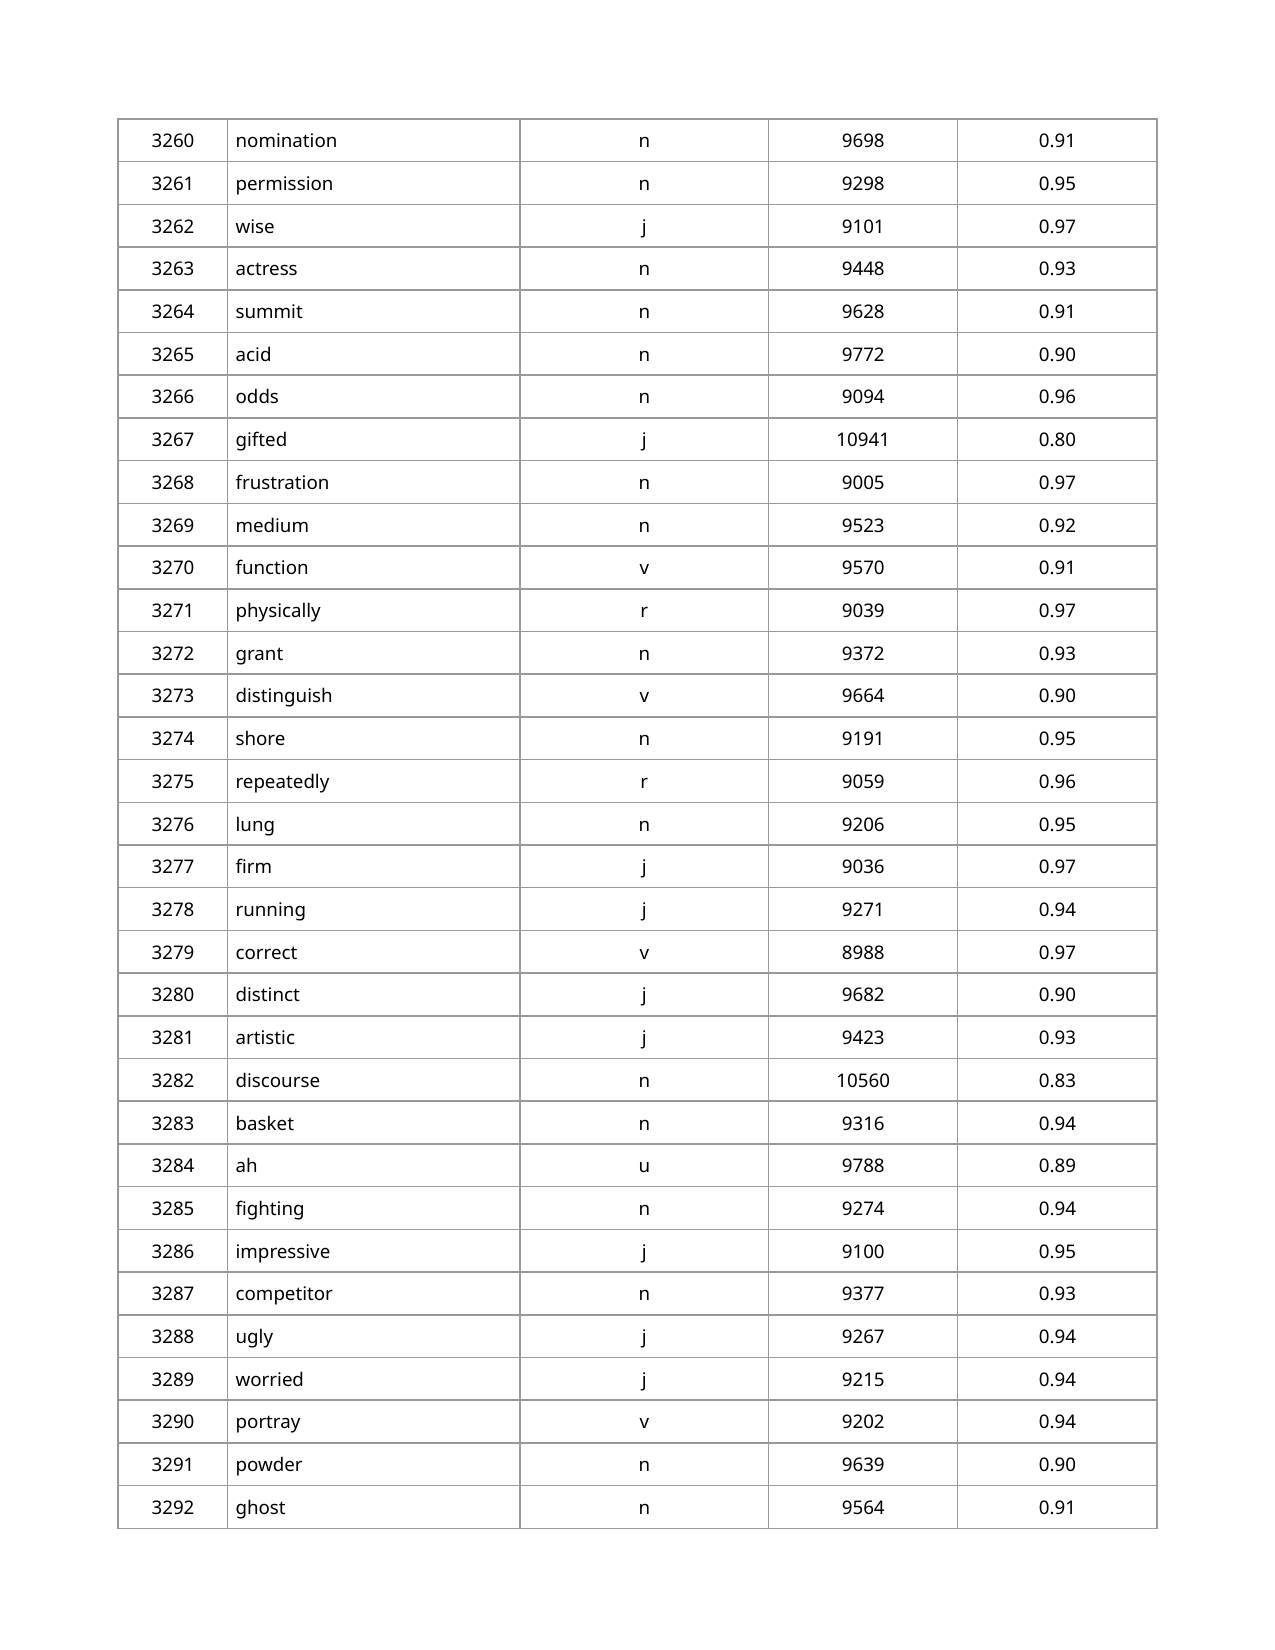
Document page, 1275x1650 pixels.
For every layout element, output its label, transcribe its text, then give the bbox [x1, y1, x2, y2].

table_cell j [521, 888, 768, 929]
table_cell 3276 [119, 803, 227, 844]
table_cell 9564 [769, 1486, 957, 1527]
table_cell lung [228, 803, 519, 844]
table_cell j [521, 1230, 768, 1271]
table_cell 0.93 [958, 248, 1156, 289]
table_cell 9316 [769, 1102, 957, 1143]
table_cell 0.92 [958, 504, 1156, 545]
table_cell 9202 [769, 1401, 957, 1442]
table_cell ah [228, 1145, 519, 1186]
table_cell 0.97 [958, 461, 1156, 502]
table_cell 3285 [119, 1187, 227, 1228]
table_cell distinguish [228, 675, 519, 716]
table_cell 0.91 [958, 547, 1156, 588]
table_cell 0.96 [958, 760, 1156, 801]
table_cell shore [228, 718, 519, 759]
table_cell 3284 [119, 1145, 227, 1186]
table_cell 9448 [769, 248, 957, 289]
table_cell ugly [228, 1316, 519, 1357]
table_cell 9639 [769, 1444, 957, 1485]
table_cell impressive [228, 1230, 519, 1271]
table_cell 0.94 [958, 1401, 1156, 1442]
table_cell v [521, 931, 768, 972]
table_cell 9628 [769, 291, 957, 332]
table_cell 9682 [769, 974, 957, 1015]
table_cell acid [228, 333, 519, 374]
table_cell 3280 [119, 974, 227, 1015]
table_cell 9788 [769, 1145, 957, 1186]
table_cell 8988 [769, 931, 957, 972]
table_cell 0.94 [958, 1187, 1156, 1228]
table_cell 0.91 [958, 291, 1156, 332]
table_cell n [521, 1273, 768, 1314]
table_cell 9206 [769, 803, 957, 844]
table_cell summit [228, 291, 519, 332]
table_cell 0.96 [958, 376, 1156, 417]
table_cell 3292 [119, 1486, 227, 1527]
table_cell j [521, 1017, 768, 1058]
table_cell v [521, 675, 768, 716]
table_cell u [521, 1145, 768, 1186]
table_cell n [521, 1187, 768, 1228]
table_cell 9271 [769, 888, 957, 929]
table_cell discourse [228, 1059, 519, 1100]
table_cell 3291 [119, 1444, 227, 1485]
table_cell j [521, 974, 768, 1015]
table_cell n [521, 333, 768, 374]
table_cell 3287 [119, 1273, 227, 1314]
table_cell ghost [228, 1486, 519, 1527]
table_cell 3260 [119, 120, 227, 161]
table_cell 9215 [769, 1358, 957, 1399]
table_cell 3265 [119, 333, 227, 374]
table_cell 3283 [119, 1102, 227, 1143]
table_cell j [521, 846, 768, 887]
table_cell 9094 [769, 376, 957, 417]
table_cell 0.93 [958, 632, 1156, 673]
table_cell j [521, 205, 768, 246]
table_cell 9772 [769, 333, 957, 374]
table_cell 3286 [119, 1230, 227, 1271]
table_cell 0.89 [958, 1145, 1156, 1186]
table_cell basket [228, 1102, 519, 1143]
table_cell 9523 [769, 504, 957, 545]
table_cell 0.93 [958, 1273, 1156, 1314]
table_cell 3274 [119, 718, 227, 759]
table_cell 9036 [769, 846, 957, 887]
table_cell 9005 [769, 461, 957, 502]
table_cell n [521, 1059, 768, 1100]
table_cell medium [228, 504, 519, 545]
table_cell 0.93 [958, 1017, 1156, 1058]
table_cell n [521, 1102, 768, 1143]
table_cell 9664 [769, 675, 957, 716]
table_cell 3278 [119, 888, 227, 929]
table_cell 0.90 [958, 974, 1156, 1015]
table_cell 0.97 [958, 846, 1156, 887]
table_cell 9059 [769, 760, 957, 801]
table_cell 0.95 [958, 1230, 1156, 1271]
table_cell 10941 [769, 419, 957, 460]
table_cell r [521, 760, 768, 801]
table_cell correct [228, 931, 519, 972]
table_cell 9191 [769, 718, 957, 759]
table_cell 0.90 [958, 333, 1156, 374]
table_cell n [521, 504, 768, 545]
table_cell permission [228, 162, 519, 203]
table_cell competitor [228, 1273, 519, 1314]
table_cell 0.95 [958, 803, 1156, 844]
table_cell 3288 [119, 1316, 227, 1357]
table_cell n [521, 162, 768, 203]
table_cell 9570 [769, 547, 957, 588]
table_cell 3279 [119, 931, 227, 972]
table_cell 10560 [769, 1059, 957, 1100]
table_cell n [521, 248, 768, 289]
table_cell 0.97 [958, 931, 1156, 972]
table_cell powder [228, 1444, 519, 1485]
table_cell n [521, 376, 768, 417]
table_cell 3261 [119, 162, 227, 203]
table_cell 3267 [119, 419, 227, 460]
table_cell 0.90 [958, 675, 1156, 716]
table_cell 0.90 [958, 1444, 1156, 1485]
table_cell odds [228, 376, 519, 417]
table_cell n [521, 291, 768, 332]
table_cell 0.91 [958, 1486, 1156, 1527]
table_cell 3271 [119, 590, 227, 631]
table_cell firm [228, 846, 519, 887]
table_cell n [521, 120, 768, 161]
table_cell 0.94 [958, 1102, 1156, 1143]
table_cell 9698 [769, 120, 957, 161]
table_cell 3273 [119, 675, 227, 716]
table_cell n [521, 1444, 768, 1485]
table_cell 9423 [769, 1017, 957, 1058]
table_cell fighting [228, 1187, 519, 1228]
table_cell 0.94 [958, 1358, 1156, 1399]
table_cell j [521, 1358, 768, 1399]
table_cell running [228, 888, 519, 929]
table_cell n [521, 1486, 768, 1527]
table_cell 9100 [769, 1230, 957, 1271]
table_cell 0.95 [958, 718, 1156, 759]
table_cell 3269 [119, 504, 227, 545]
table_cell 9101 [769, 205, 957, 246]
table_cell 9377 [769, 1273, 957, 1314]
table_cell n [521, 718, 768, 759]
table_cell artistic [228, 1017, 519, 1058]
table_cell wise [228, 205, 519, 246]
table_cell portray [228, 1401, 519, 1442]
table_cell 3268 [119, 461, 227, 502]
table_cell 0.97 [958, 205, 1156, 246]
table_cell 3264 [119, 291, 227, 332]
table_cell 3272 [119, 632, 227, 673]
table_cell 9298 [769, 162, 957, 203]
table_cell 3277 [119, 846, 227, 887]
table_cell 0.94 [958, 1316, 1156, 1357]
table_cell 0.83 [958, 1059, 1156, 1100]
table_cell 3262 [119, 205, 227, 246]
table_cell function [228, 547, 519, 588]
table_cell actress [228, 248, 519, 289]
table_cell 3290 [119, 1401, 227, 1442]
table_cell 3282 [119, 1059, 227, 1100]
table_cell physically [228, 590, 519, 631]
table_cell 3266 [119, 376, 227, 417]
table_cell v [521, 547, 768, 588]
table_cell n [521, 461, 768, 502]
table_cell 0.97 [958, 590, 1156, 631]
table_cell 0.95 [958, 162, 1156, 203]
table_cell j [521, 419, 768, 460]
table_cell j [521, 1316, 768, 1357]
table_cell 3263 [119, 248, 227, 289]
table_cell r [521, 590, 768, 631]
table_cell grant [228, 632, 519, 673]
table_cell distinct [228, 974, 519, 1015]
table_cell v [521, 1401, 768, 1442]
table_cell gifted [228, 419, 519, 460]
table_cell 9274 [769, 1187, 957, 1228]
table_cell worried [228, 1358, 519, 1399]
table_cell 9372 [769, 632, 957, 673]
table_cell nomination [228, 120, 519, 161]
table_cell 3289 [119, 1358, 227, 1399]
table_cell 0.91 [958, 120, 1156, 161]
table_cell 3270 [119, 547, 227, 588]
table_cell 3281 [119, 1017, 227, 1058]
table_cell n [521, 632, 768, 673]
table_cell 3275 [119, 760, 227, 801]
table_cell n [521, 803, 768, 844]
table_cell 0.94 [958, 888, 1156, 929]
table_cell 9267 [769, 1316, 957, 1357]
table_cell 9039 [769, 590, 957, 631]
table_cell repeatedly [228, 760, 519, 801]
table_cell 0.80 [958, 419, 1156, 460]
table_cell frustration [228, 461, 519, 502]
